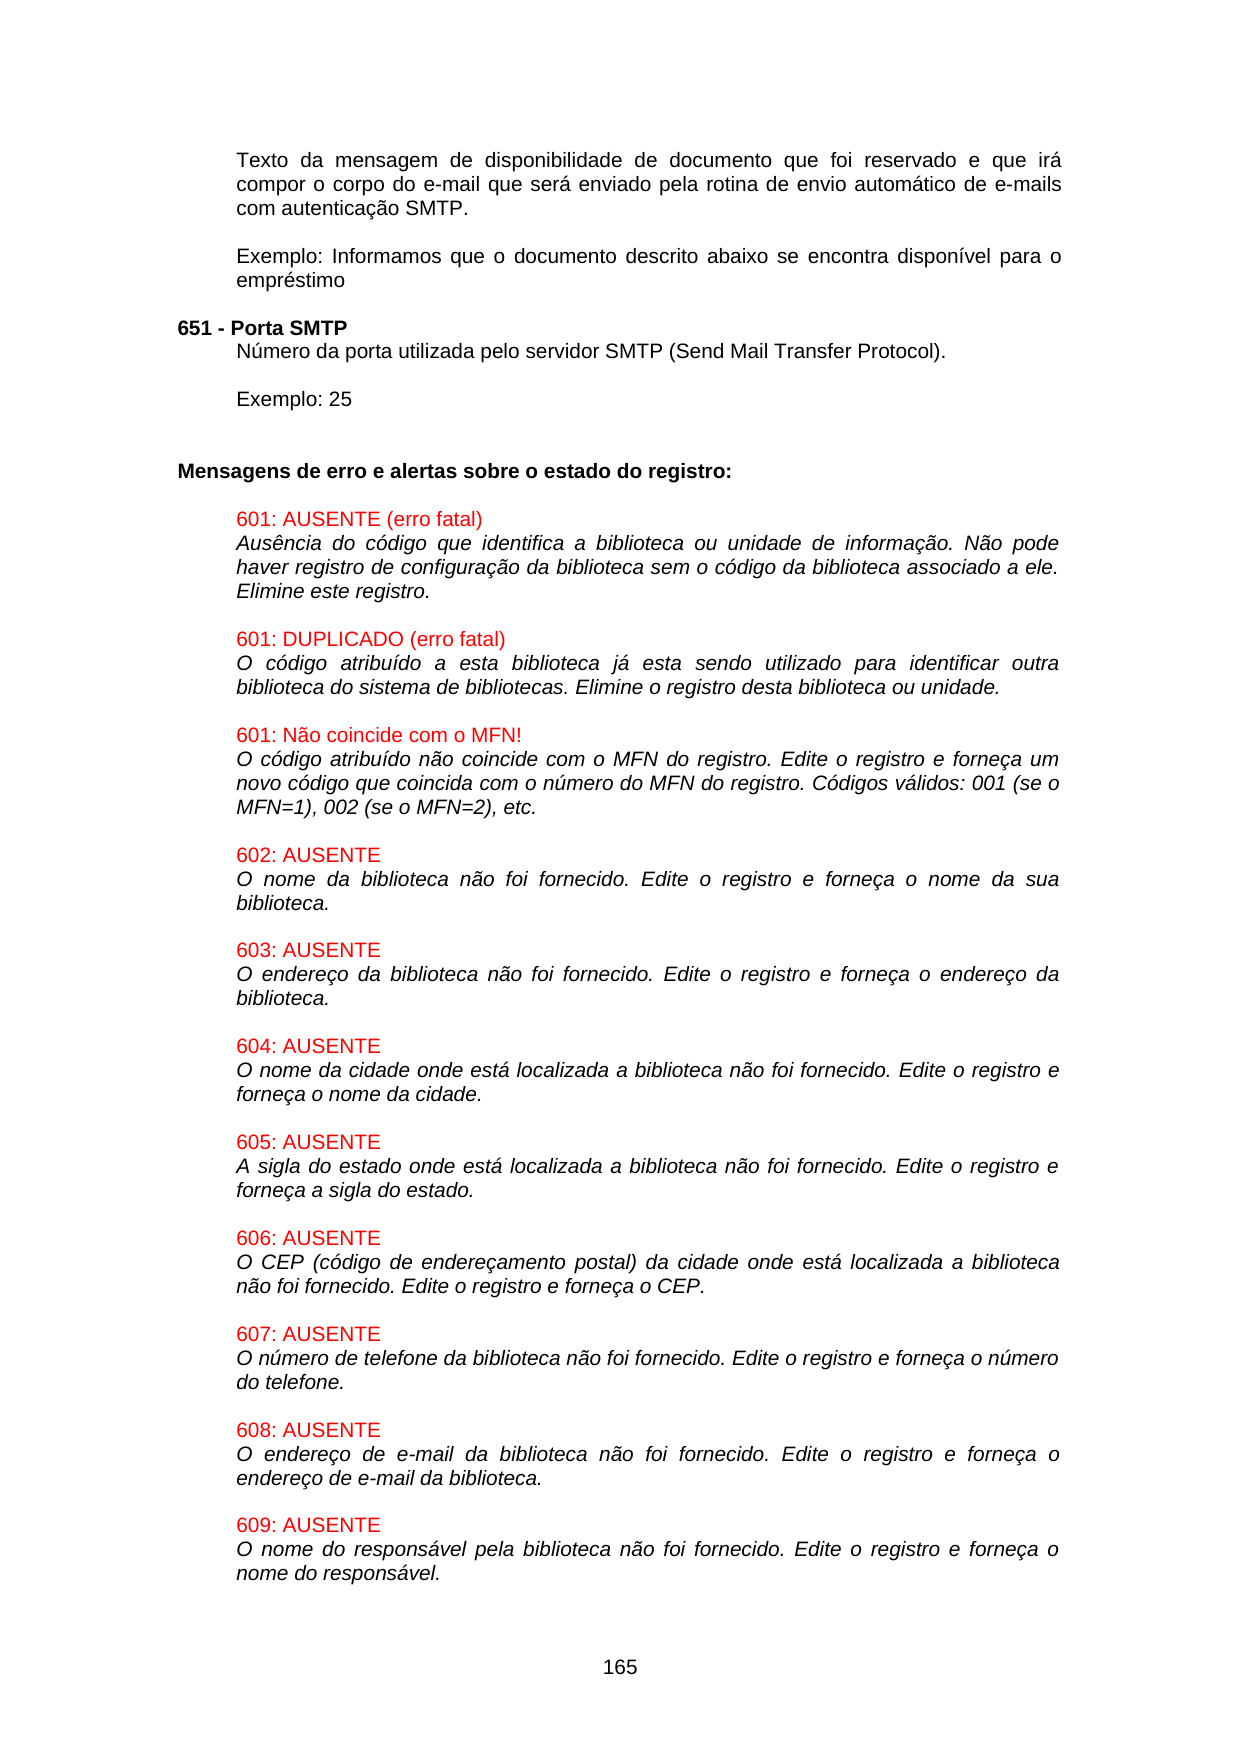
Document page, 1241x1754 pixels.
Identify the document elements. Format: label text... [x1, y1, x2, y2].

text O nome da biblioteca não foi fornecido. Edite o registro e forneça o nome da sua biblioteca. [236, 866, 1063, 914]
text 603: AUSENTE [236, 938, 1063, 962]
text A sigla do estado onde está localizada a biblioteca não foi fornecido. Edite o registro e forneça a sigla do estado. [236, 1154, 1063, 1202]
text 604: AUSENTE [236, 1034, 1063, 1058]
text O nome do responsável pela biblioteca não foi fornecido. Edite o registro e forneça o nome do responsável. [236, 1537, 1063, 1585]
text O CEP (código de endereçamento postal) da cidade onde está localizada a biblioteca não foi fornecido. Edite o registro e forneça o CEP. [236, 1250, 1063, 1298]
text O código atribuído a esta biblioteca já esta sendo utilizado para identificar outra biblioteca do sistema de bibliotecas. Elimine o registro desta biblioteca ou unidade. [236, 651, 1063, 699]
text 601: DUPLICADO (erro fatal) [236, 627, 1063, 651]
text 601: AUSENTE (erro fatal) [236, 507, 1063, 531]
text Mensagens de erro e alertas sobre o estado do registro: [177, 459, 1063, 483]
text Exemplo: 25 [236, 387, 1063, 411]
text Ausência do código que identifica a biblioteca ou unidade de informação. Não pode haver registro de configuração da biblioteca sem o código da biblioteca associado a ele. Elimine este registro. [236, 531, 1063, 603]
text Número da porta utilizada pelo servidor SMTP (Send Mail Transfer Protocol). [236, 339, 1063, 363]
text 607: AUSENTE [236, 1322, 1063, 1346]
text 608: AUSENTE [236, 1417, 1063, 1441]
text Texto da mensagem de disponibilidade de documento que foi reservado e que irá compor o corpo do e-mail que será enviado pela rotina de envio automático de e-mails com autenticação SMTP. [236, 148, 1063, 219]
text O código atribuído não coincide com o MFN do registro. Edite o registro e forneça um novo código que coincida com o número do MFN do registro. Códigos válidos: 001 (se o MFN=1), 002 (se o MFN=2), etc. [236, 747, 1063, 818]
text O nome da cidade onde está localizada a biblioteca não foi fornecido. Edite o registro e forneça o nome da cidade. [236, 1058, 1063, 1106]
text O endereço da biblioteca não foi fornecido. Edite o registro e forneça o endereço da biblioteca. [236, 962, 1063, 1010]
text 606: AUSENTE [236, 1226, 1063, 1250]
text O endereço de e-mail da biblioteca não foi fornecido. Edite o registro e forneça o endereço de e-mail da biblioteca. [236, 1441, 1063, 1489]
text 605: AUSENTE [236, 1130, 1063, 1154]
text Exemplo: Informamos que o documento descrito abaixo se encontra disponível para o empréstimo [236, 243, 1063, 291]
text O número de telefone da biblioteca não foi fornecido. Edite o registro e forneça o número do telefone. [236, 1346, 1063, 1393]
text 651 - Porta SMTP [177, 315, 1063, 339]
text 609: AUSENTE [236, 1513, 1063, 1537]
text 602: AUSENTE [236, 842, 1063, 866]
text 601: Não coincide com o MFN! [236, 723, 1063, 747]
